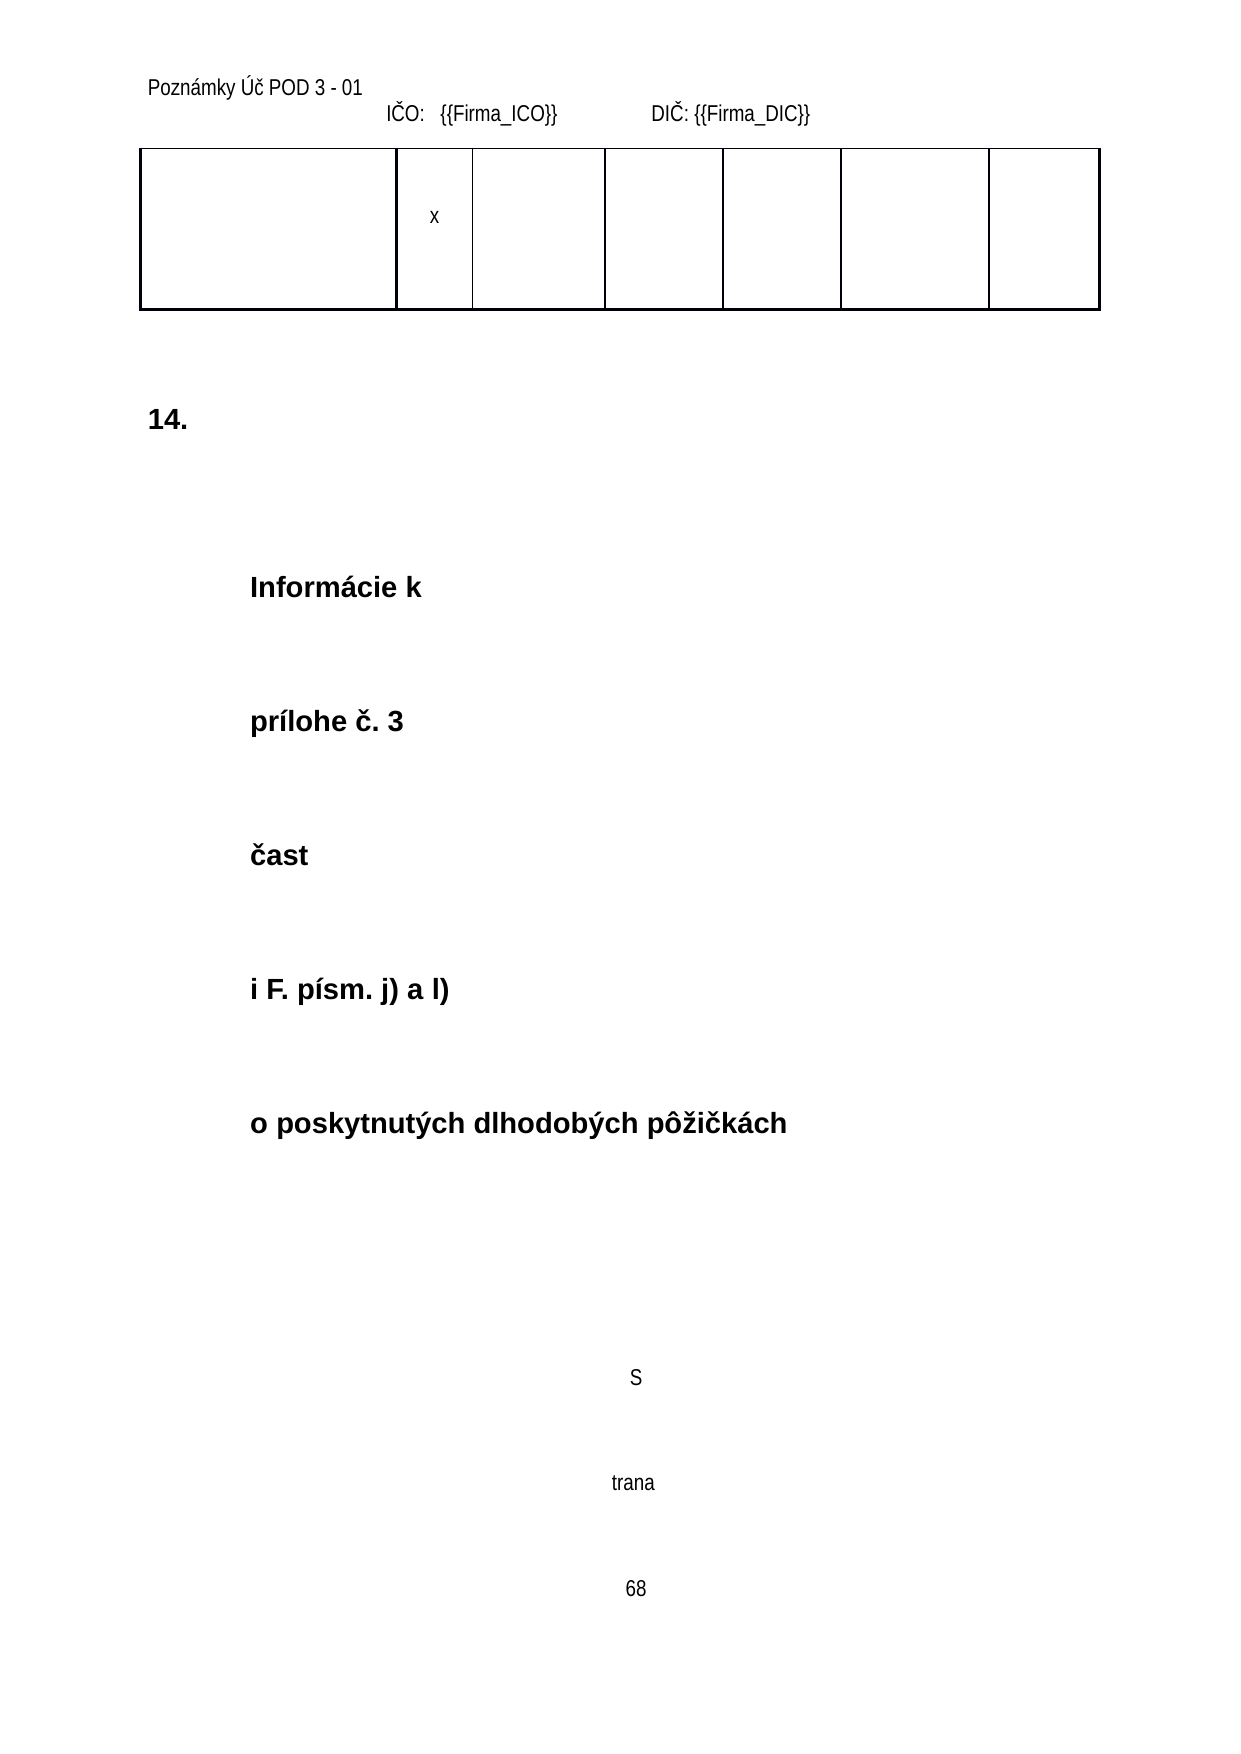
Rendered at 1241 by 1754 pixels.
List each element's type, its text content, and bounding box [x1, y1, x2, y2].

title Informácie k prílohe č. 3 čast i F. písm. j) a l) o poskytnutých dlhodobých pôžičkách [148, 402, 1092, 1207]
table_cell [990, 149, 1098, 307]
table_cell [724, 149, 840, 307]
table_cell x [398, 149, 472, 307]
table_cell [606, 149, 722, 307]
table_cell [473, 149, 604, 307]
table_cell [142, 149, 395, 307]
table_cell [842, 149, 988, 307]
